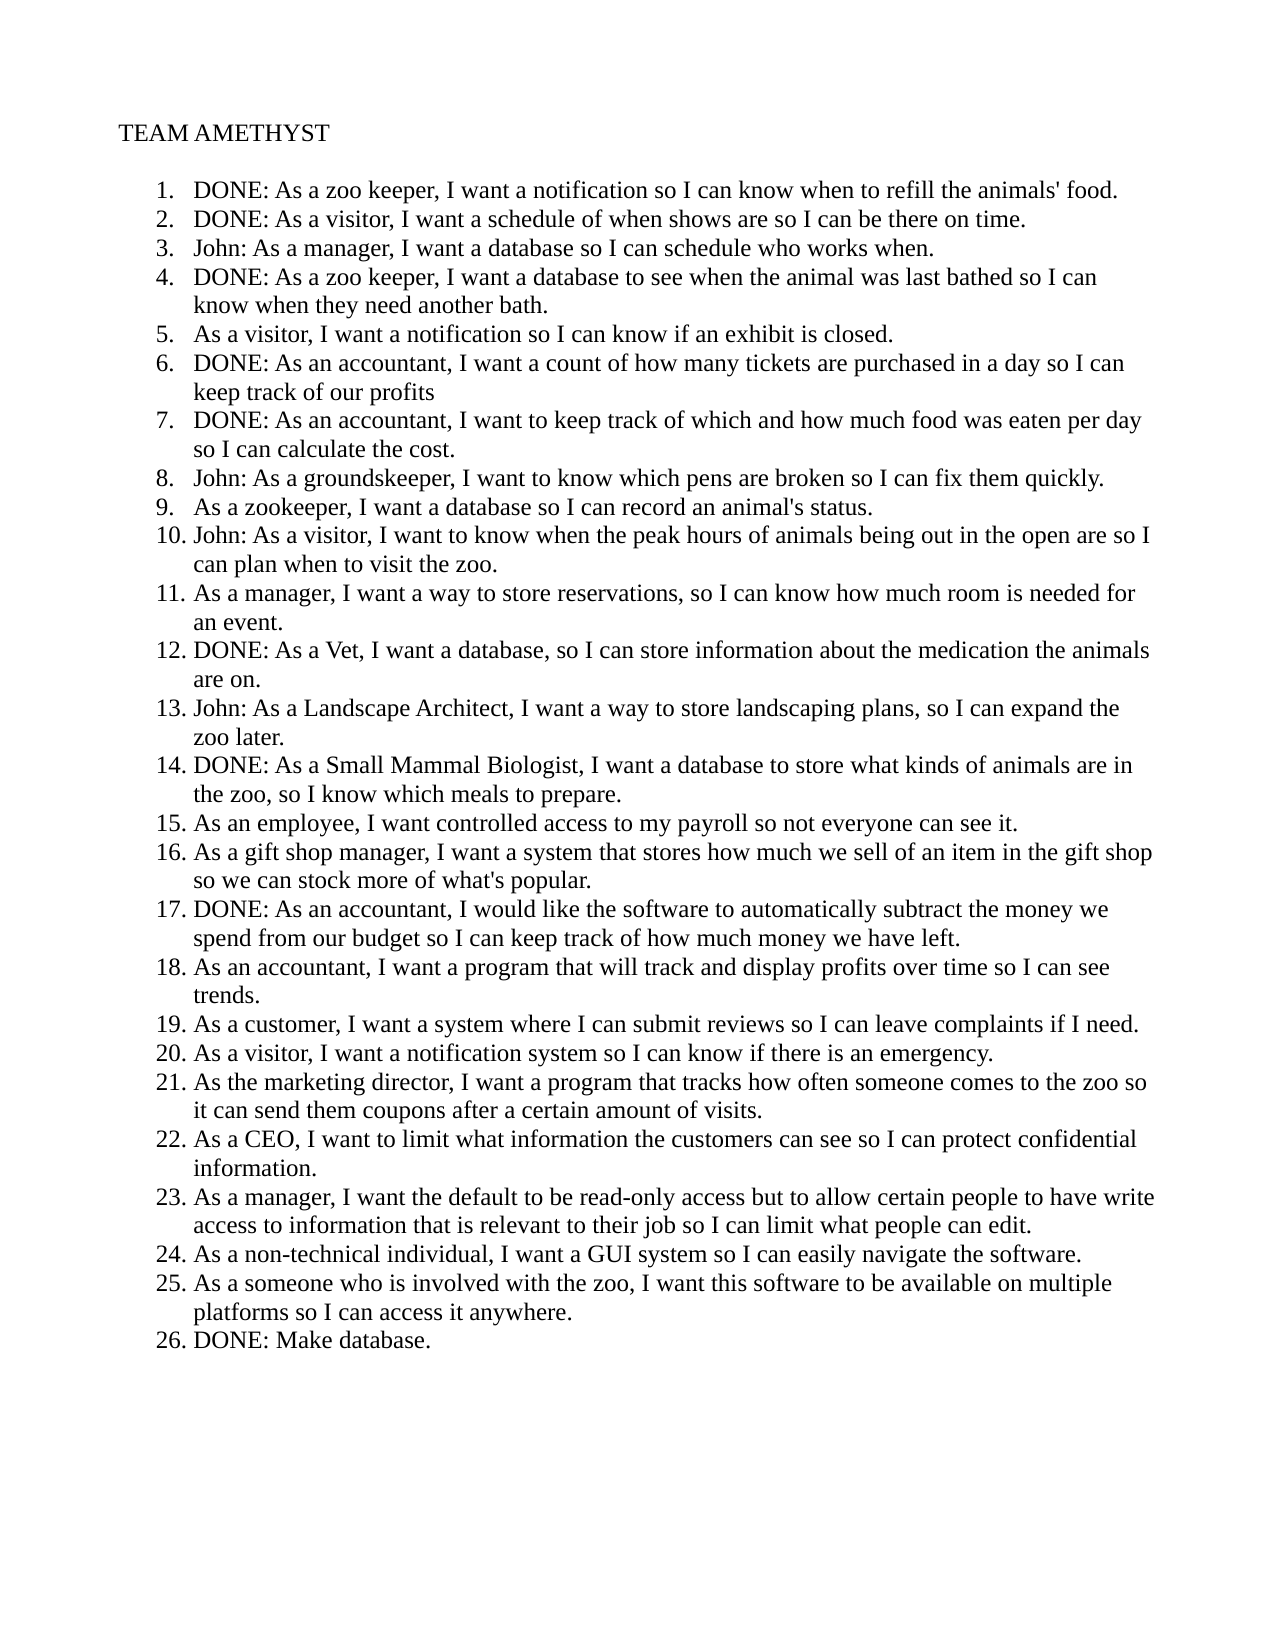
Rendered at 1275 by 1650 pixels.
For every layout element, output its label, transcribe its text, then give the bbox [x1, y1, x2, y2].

list As a customer, I want a system where I can submit reviews so I can leave complaints if I need. [156, 1009, 1157, 1038]
list DONE: As a visitor, I want a schedule of when shows are so I can be there on time. [156, 204, 1157, 233]
list DONE: As a zoo keeper, I want a database to see when the animal was last bathed so I can know when they need another bath. [156, 262, 1157, 319]
list John: As a Landscape Architect, I want a way to store landscaping plans, so I can expand the zoo later. [156, 693, 1157, 751]
list As a manager, I want a way to store reservations, so I can know how much room is needed for an event. [156, 578, 1157, 636]
list As a manager, I want the default to be read-only access but to allow certain people to have write access to information that is relevant to their job so I can limit what people can edit. [156, 1182, 1157, 1239]
list DONE: As an accountant, I would like the software to automatically subtract the money we spend from our budget so I can keep track of how much money we have left. [156, 894, 1157, 952]
list DONE: As a Small Mammal Biologist, I want a database to store what kinds of animals are in the zoo, so I know which meals to prepare. [156, 751, 1157, 808]
list As an accountant, I want a program that will track and display profits over time so I can see trends. [156, 952, 1157, 1009]
list As a someone who is involved with the zoo, I want this software to be available on multiple platforms so I can access it anywhere. [156, 1268, 1157, 1326]
list DONE: Make database. [156, 1326, 1157, 1354]
list DONE: As an accountant, I want to keep track of which and how much food was eaten per day so I can calculate the cost. [156, 406, 1157, 463]
list John: As a groundskeeper, I want to know which pens are broken so I can fix them quickly. [156, 463, 1157, 492]
list DONE: As a zoo keeper, I want a notification so I can know when to refill the animals' food. [156, 176, 1157, 204]
list John: As a visitor, I want to know when the peak hours of animals being out in the open are so I can plan when to visit the zoo. [156, 521, 1157, 578]
list As a non-technical individual, I want a GUI system so I can easily navigate the software. [156, 1239, 1157, 1268]
list As a zookeeper, I want a database so I can record an animal's status. [156, 492, 1157, 521]
list DONE: As an accountant, I want a count of how many tickets are purchased in a day so I can keep track of our profits [156, 348, 1157, 406]
list As a visitor, I want a notification system so I can know if there is an emergency. [156, 1038, 1157, 1067]
list As the marketing director, I want a program that tracks how often someone comes to the zoo so it can send them coupons after a certain amount of visits. [156, 1067, 1157, 1124]
list As a gift shop manager, I want a system that stores how much we sell of an item in the gift shop so we can stock more of what's popular. [156, 837, 1157, 894]
list As a visitor, I want a notification so I can know if an exhibit is closed. [156, 319, 1157, 348]
list DONE: As a Vet, I want a database, so I can store information about the medication the animals are on. [156, 636, 1157, 693]
list As an employee, I want controlled access to my payroll so not everyone can see it. [156, 808, 1157, 837]
list As a CEO, I want to limit what information the customers can see so I can protect confidential information. [156, 1124, 1157, 1182]
list John: As a manager, I want a database so I can schedule who works when. [156, 233, 1157, 262]
text TEAM AMETHYST [118, 118, 1157, 147]
